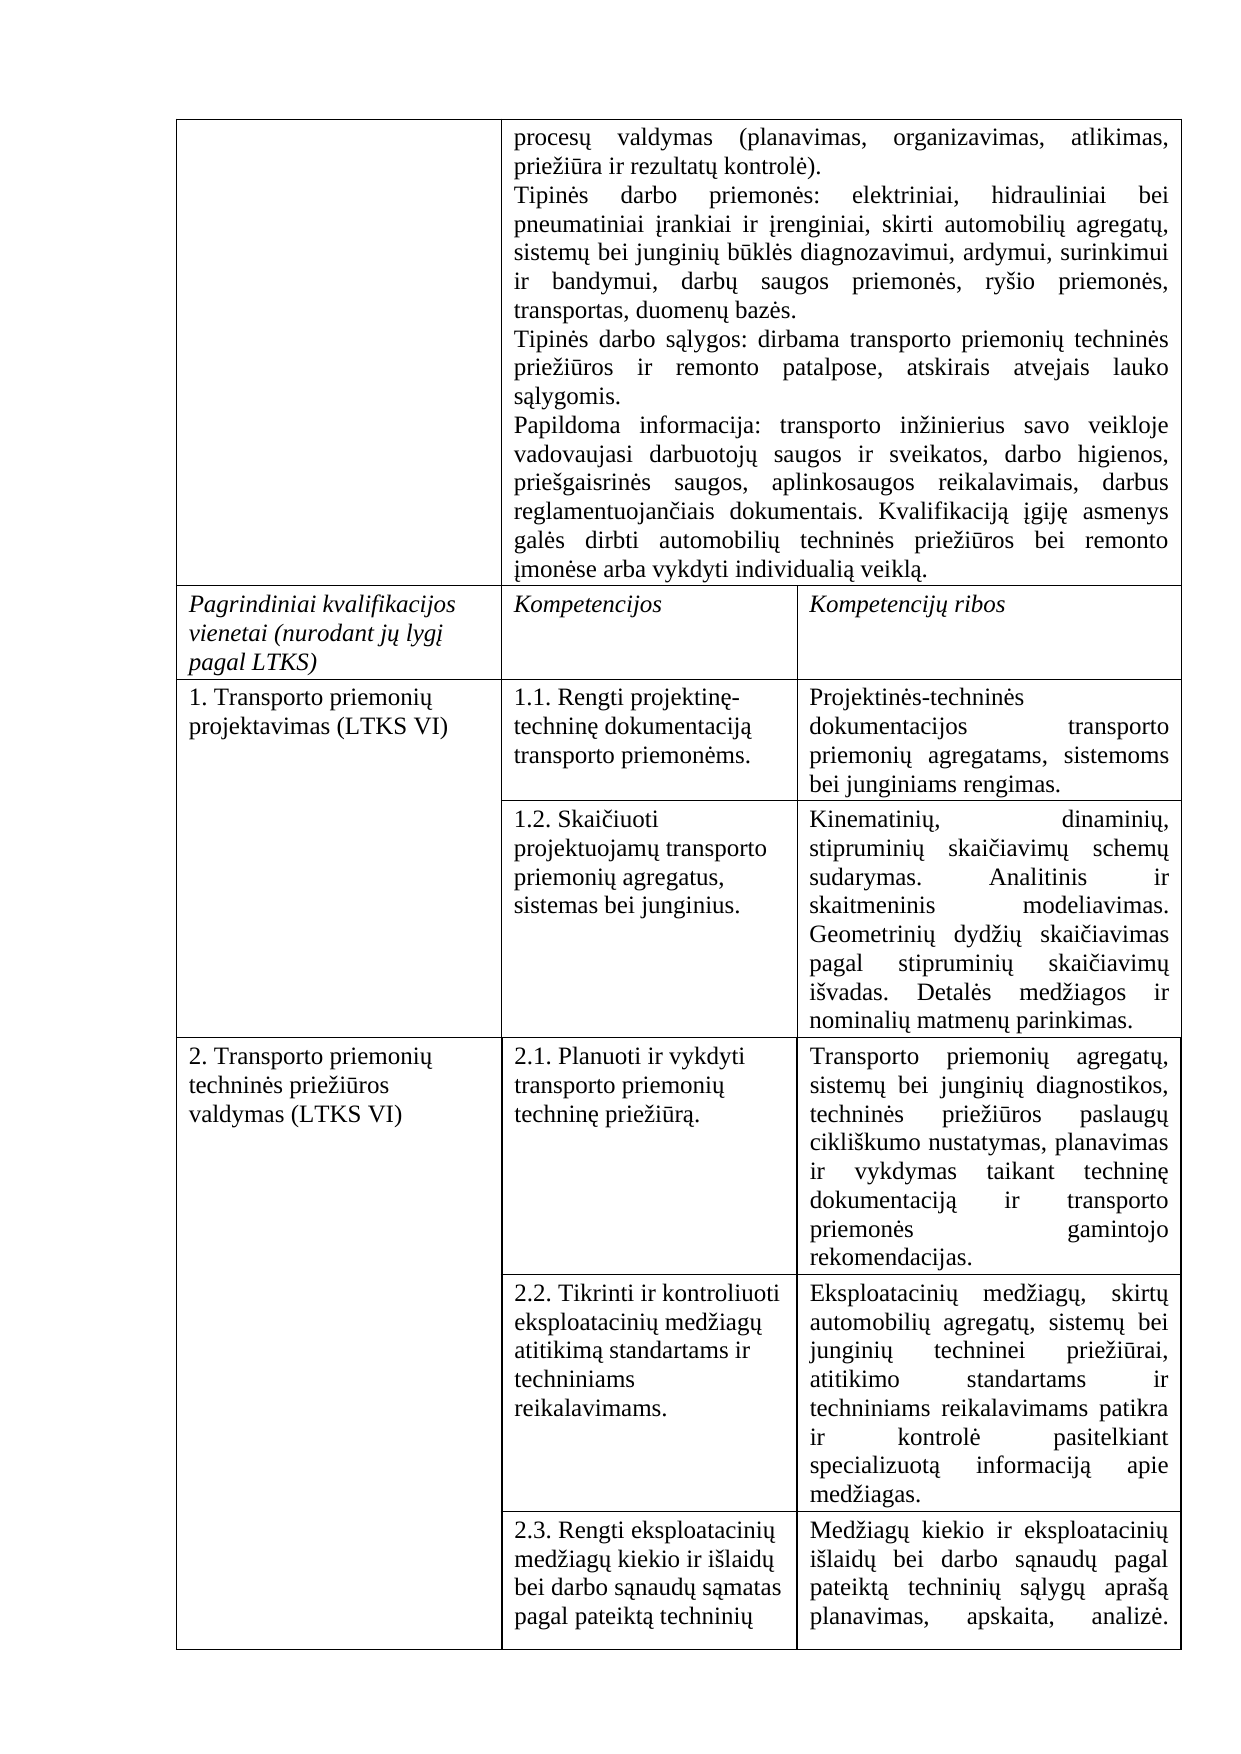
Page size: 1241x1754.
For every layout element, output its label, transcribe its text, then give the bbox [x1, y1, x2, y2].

table_cell 2.3. Rengti eksploatacinių medžiagų kiekio ir išlaidų bei darbo sąnaudų sąmatas pagal pateiktą techninių [503, 1512, 796, 1649]
table_cell Kinematinių, dinaminių, stipruminių skaičiavimų schemų sudarymas. Analitinis ir skaitmeninis modeliavimas. Geometrinių dydžių skaičiavimas pagal stipruminių skaičiavimų išvadas. Detalės medžiagos ir nominalių matmenų parinkimas. [798, 801, 1181, 1037]
table_header [177, 120, 501, 585]
table_cell 1.2. Skaičiuoti projektuojamų transporto priemonių agregatus, sistemas bei junginius. [502, 801, 797, 1037]
table_cell 1.1. Rengti projektinę-techninę dokumentaciją transporto priemonėms. [502, 680, 797, 800]
table_cell Eksploatacinių medžiagų, skirtų automobilių agregatų, sistemų bei junginių techninei priežiūrai, atitikimo standartams ir techniniams reikalavimams patikra ir kontrolė pasitelkiant specializuotą informaciją apie medžiagas. [798, 1275, 1180, 1511]
table_cell 1. Transporto priemonių projektavimas (LTKS VI) [177, 680, 501, 1037]
table_cell Kompetencijos [502, 586, 797, 678]
table_cell 2.1. Planuoti ir vykdyti transporto priemonių techninę priežiūrą. [503, 1038, 796, 1274]
table_header procesų valdymas (planavimas, organizavimas, atlikimas, priežiūra ir rezultatų kontrolė). Tipinės darbo priemonės: elektriniai, hidrauliniai bei pneumatiniai įrankiai ir įrenginiai, skirti automobilių agregatų, sistemų bei junginių būklės diagnozavimui, ardymui, surinkimui ir bandymui, darbų saugos priemonės, ryšio priemonės, transportas, duomenų bazės. Tipinės darbo sąlygos: dirbama transporto priemonių techninės priežiūros ir remonto patalpose, atskirais atvejais lauko sąlygomis. Papildoma informacija: transporto inžinierius savo veikloje vadovaujasi darbuotojų saugos ir sveikatos, darbo higienos, priešgaisrinės saugos, aplinkosaugos reikalavimais, darbus reglamentuojančiais dokumentais. Kvalifikaciją įgiję asmenys galės dirbti automobilių techninės priežiūros bei remonto įmonėse arba vykdyti individualią veiklą. [502, 120, 1181, 585]
table_cell 2. Transporto priemonių techninės priežiūros valdymas (LTKS VI) [177, 1038, 501, 1649]
table_cell 2.2. Tikrinti ir kontroliuoti eksploatacinių medžiagų atitikimą standartams ir techniniams reikalavimams. [503, 1275, 796, 1511]
table_cell Kompetencijų ribos [798, 586, 1181, 678]
table_cell Transporto priemonių agregatų, sistemų bei junginių diagnostikos, techninės priežiūros paslaugų cikliškumo nustatymas, planavimas ir vykdymas taikant techninę dokumentaciją ir transporto priemonės gamintojo rekomendacijas. [798, 1038, 1180, 1274]
table_cell Medžiagų kiekio ir eksploatacinių išlaidų bei darbo sąnaudų pagal pateiktą techninių sąlygų aprašą planavimas, apskaita, analizė. [798, 1512, 1180, 1649]
table_cell Pagrindiniai kvalifikacijos vienetai (nurodant jų lygį pagal LTKS) [177, 586, 501, 678]
table_cell Projektinės-techninės dokumentacijos transporto priemonių agregatams, sistemoms bei junginiams rengimas. [798, 680, 1181, 800]
